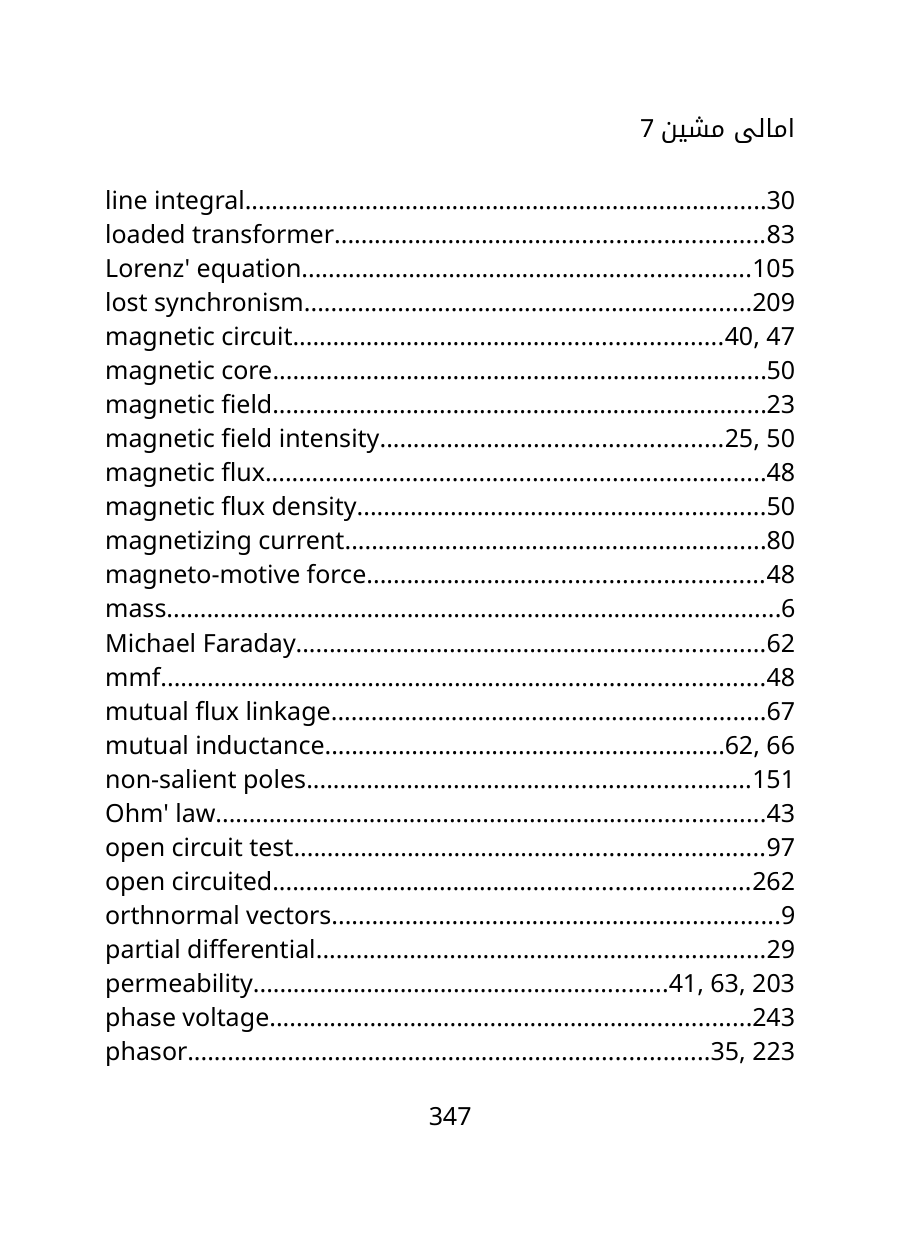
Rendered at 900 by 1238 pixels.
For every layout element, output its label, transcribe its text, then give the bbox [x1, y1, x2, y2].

text open circuited 262 [105, 864, 795, 898]
text magneto-motive force 48 [105, 557, 795, 591]
text partial differential 29 [105, 932, 795, 966]
text magnetic field 23 [105, 387, 795, 421]
text non-salient poles 151 [105, 761, 795, 796]
text orthnormal vectors 9 [105, 898, 795, 932]
text line integral 30 [105, 182, 795, 216]
text Michael Faraday 62 [105, 625, 795, 659]
text loaded transformer 83 [105, 216, 795, 251]
text magnetic field intensity 25, 50 [105, 421, 795, 455]
text mmf 48 [105, 659, 795, 693]
text Lorenz' equation 105 [105, 251, 795, 284]
text Ohm' law 43 [105, 796, 795, 829]
text phasor 35, 223 [105, 1034, 795, 1068]
text lost synchronism 209 [105, 284, 795, 319]
text open circuit test 97 [105, 829, 795, 864]
text mutual inductance 62, 66 [105, 727, 795, 761]
text phase voltage 243 [105, 1000, 795, 1034]
text magnetic core 50 [105, 353, 795, 387]
text mutual flux linkage 67 [105, 693, 795, 727]
text magnetic flux density 50 [105, 489, 795, 523]
text magnetic circuit 40, 47 [105, 319, 795, 353]
text mass 6 [105, 591, 795, 625]
text magnetic flux 48 [105, 455, 795, 489]
text permeability 41, 63, 203 [105, 966, 795, 1000]
text magnetizing current 80 [105, 523, 795, 557]
